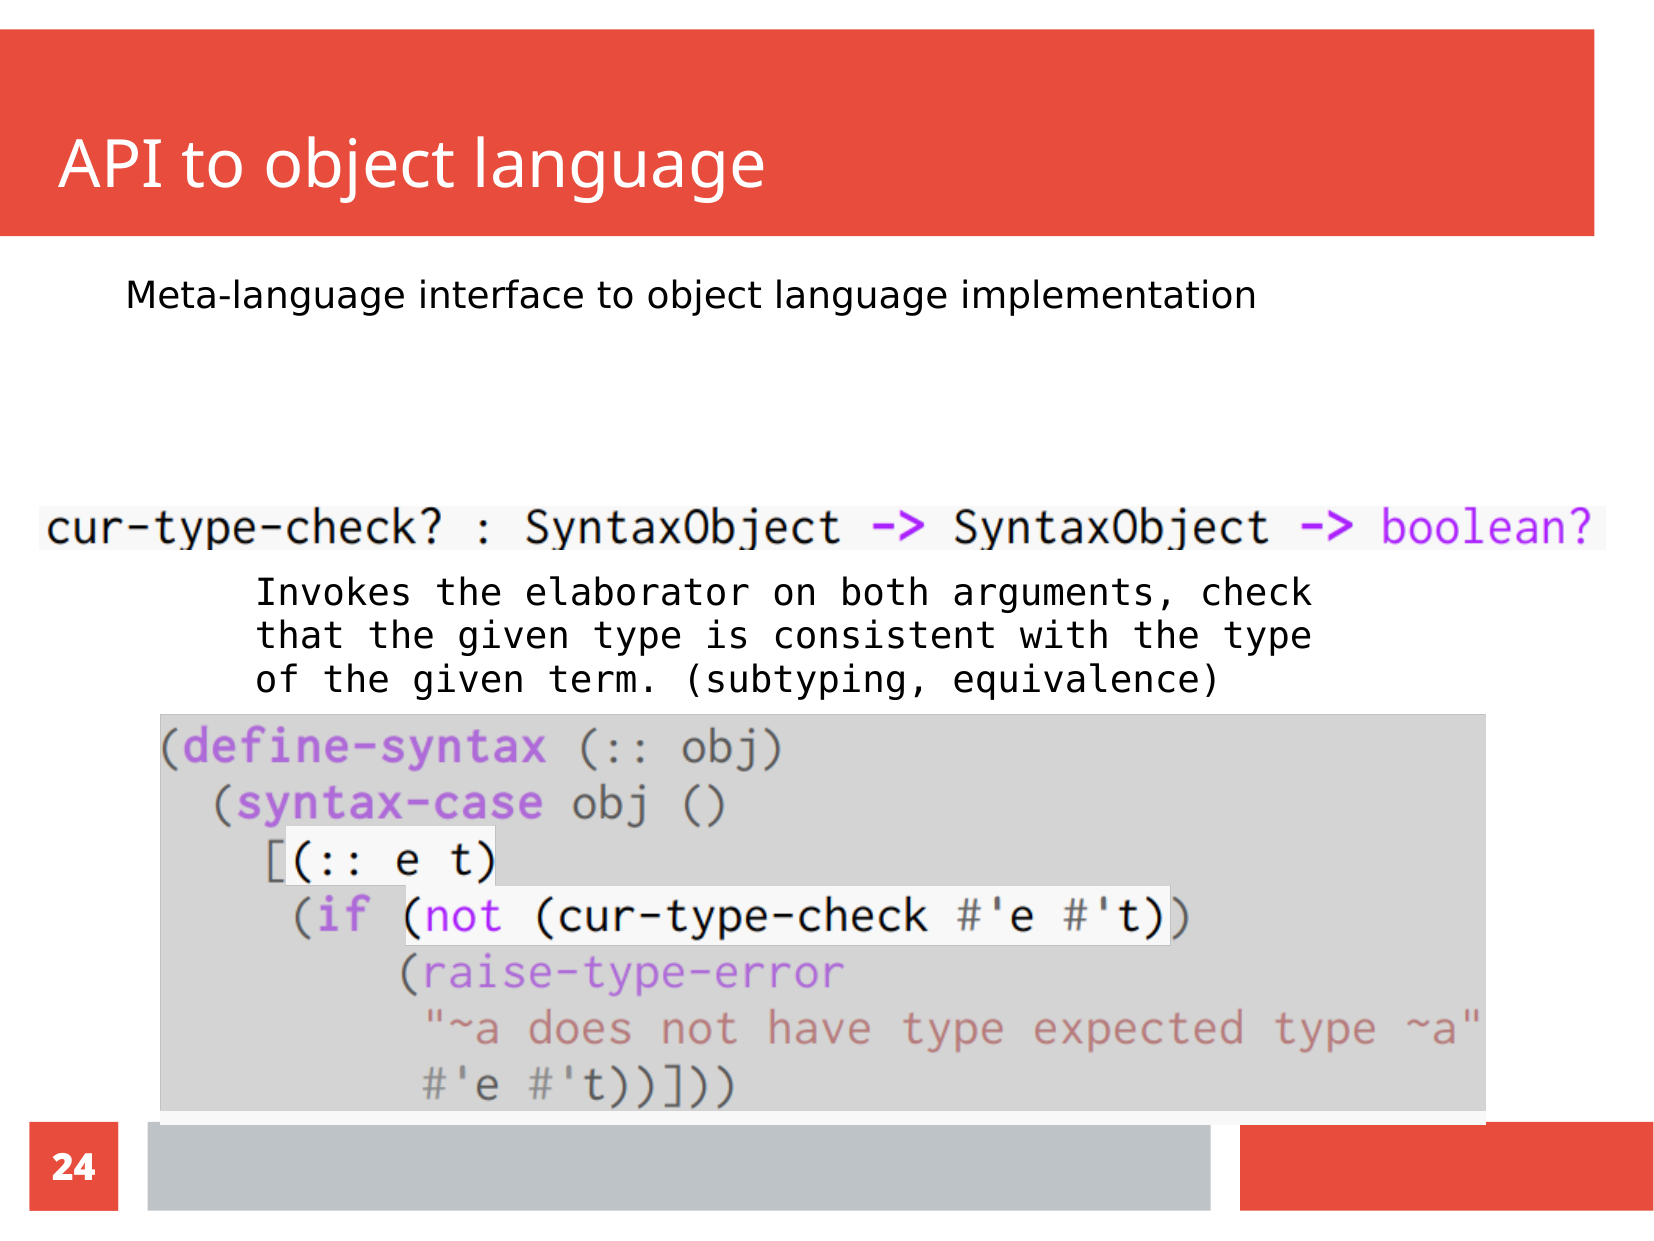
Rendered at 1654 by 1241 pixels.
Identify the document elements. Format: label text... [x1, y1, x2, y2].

text_box [160, 714, 1486, 1111]
text_box Meta-language interface to object language implementation [75, 266, 1274, 325]
picture [39, 506, 1606, 550]
title API to object language [59, 59, 1595, 207]
picture [160, 1111, 1486, 1126]
picture [286, 826, 1170, 945]
text_box Invokes the elaborator on both arguments, check that the given type is consistent with the type of the given term. (subtyping, equivalence) [240, 563, 1336, 709]
